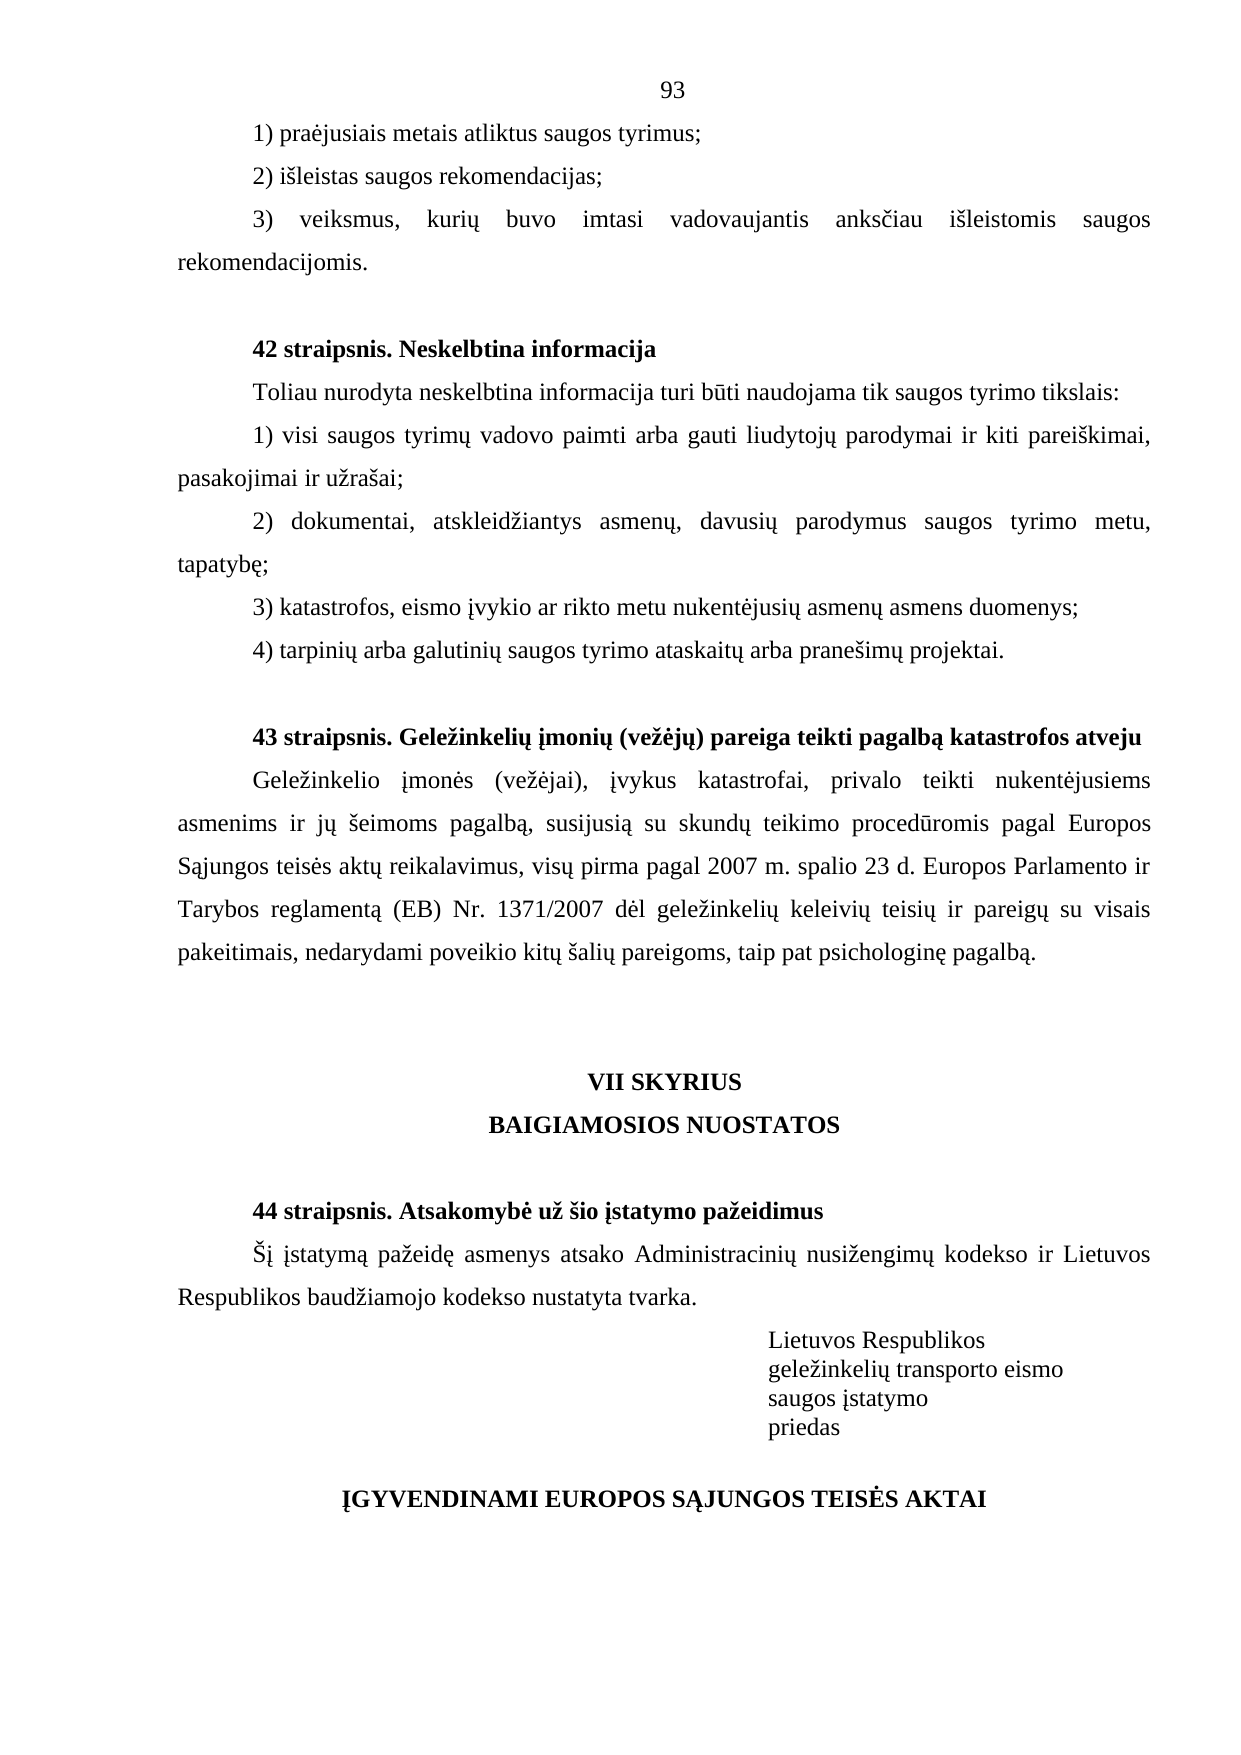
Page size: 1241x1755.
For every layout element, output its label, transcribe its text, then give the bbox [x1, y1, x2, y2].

text 3) katastrofos, eismo įvykio ar rikto metu nukentėjusių asmenų asmens duomenys; [177, 592, 1152, 621]
text 1) praėjusiais metais atliktus saugos tyrimus; [177, 118, 1152, 147]
text saugos įstatymo [177, 1383, 1152, 1412]
text Geležinkelio įmonės (vežėjai), įvykus katastrofai, privalo teikti nukentėjusiems asmenims ir jų šeimoms pagalbą, susijusią su skundų teikimo procedūromis pagal Europos Sąjungos teisės aktų reikalavimus, visų pirma pagal 2007 m. spalio 23 d. Europos Parlamento ir Tarybos reglamentą (EB) Nr. 1371/2007 dėl geležinkelių keleivių teisių ir pareigų su visais pakeitimais, nedarydami poveikio kitų šalių pareigoms, taip pat psichologinę pagalbą. [177, 765, 1152, 966]
text priedas [177, 1412, 1152, 1441]
text 43 straipsnis. Geležinkelių įmonių (vežėjų) pareiga teikti pagalbą katastrofos atveju [177, 722, 1152, 751]
text 4) tarpinių arba galutinių saugos tyrimo ataskaitų arba pranešimų projektai. [177, 636, 1152, 664]
text 42 straipsnis. Neskelbtina informacija [177, 334, 1152, 362]
text 44 straipsnis. Atsakomybė už šio įstatymo pažeidimus [177, 1196, 1152, 1225]
text Lietuvos Respublikos [177, 1326, 1152, 1354]
text 3) veiksmus, kurių buvo imtasi vadovaujantis anksčiau išleistomis saugos rekomendacijomis. [177, 204, 1152, 276]
text Toliau nurodyta neskelbtina informacija turi būti naudojama tik saugos tyrimo tikslais: [177, 377, 1152, 406]
text VII SKYRIUS [177, 1067, 1152, 1096]
text Šį įstatymą pažeidę asmenys atsako Administracinių nusižengimų kodekso ir Lietuvos Respublikos baudžiamojo kodekso nustatyta tvarka. [177, 1239, 1152, 1311]
text 2) išleistas saugos rekomendacijas; [177, 161, 1152, 190]
text ĮGYVENDINAMI EUROPOS SĄJUNGOS TEISĖS AKTAI [177, 1484, 1152, 1512]
text 2) dokumentai, atskleidžiantys asmenų, davusių parodymus saugos tyrimo metu, tapatybę; [177, 506, 1152, 578]
text geležinkelių transporto eismo [177, 1354, 1152, 1383]
text baigiamosios nuostatos [177, 1110, 1152, 1139]
text 1) visi saugos tyrimų vadovo paimti arba gauti liudytojų parodymai ir kiti pareiškimai, pasakojimai ir užrašai; [177, 420, 1152, 492]
